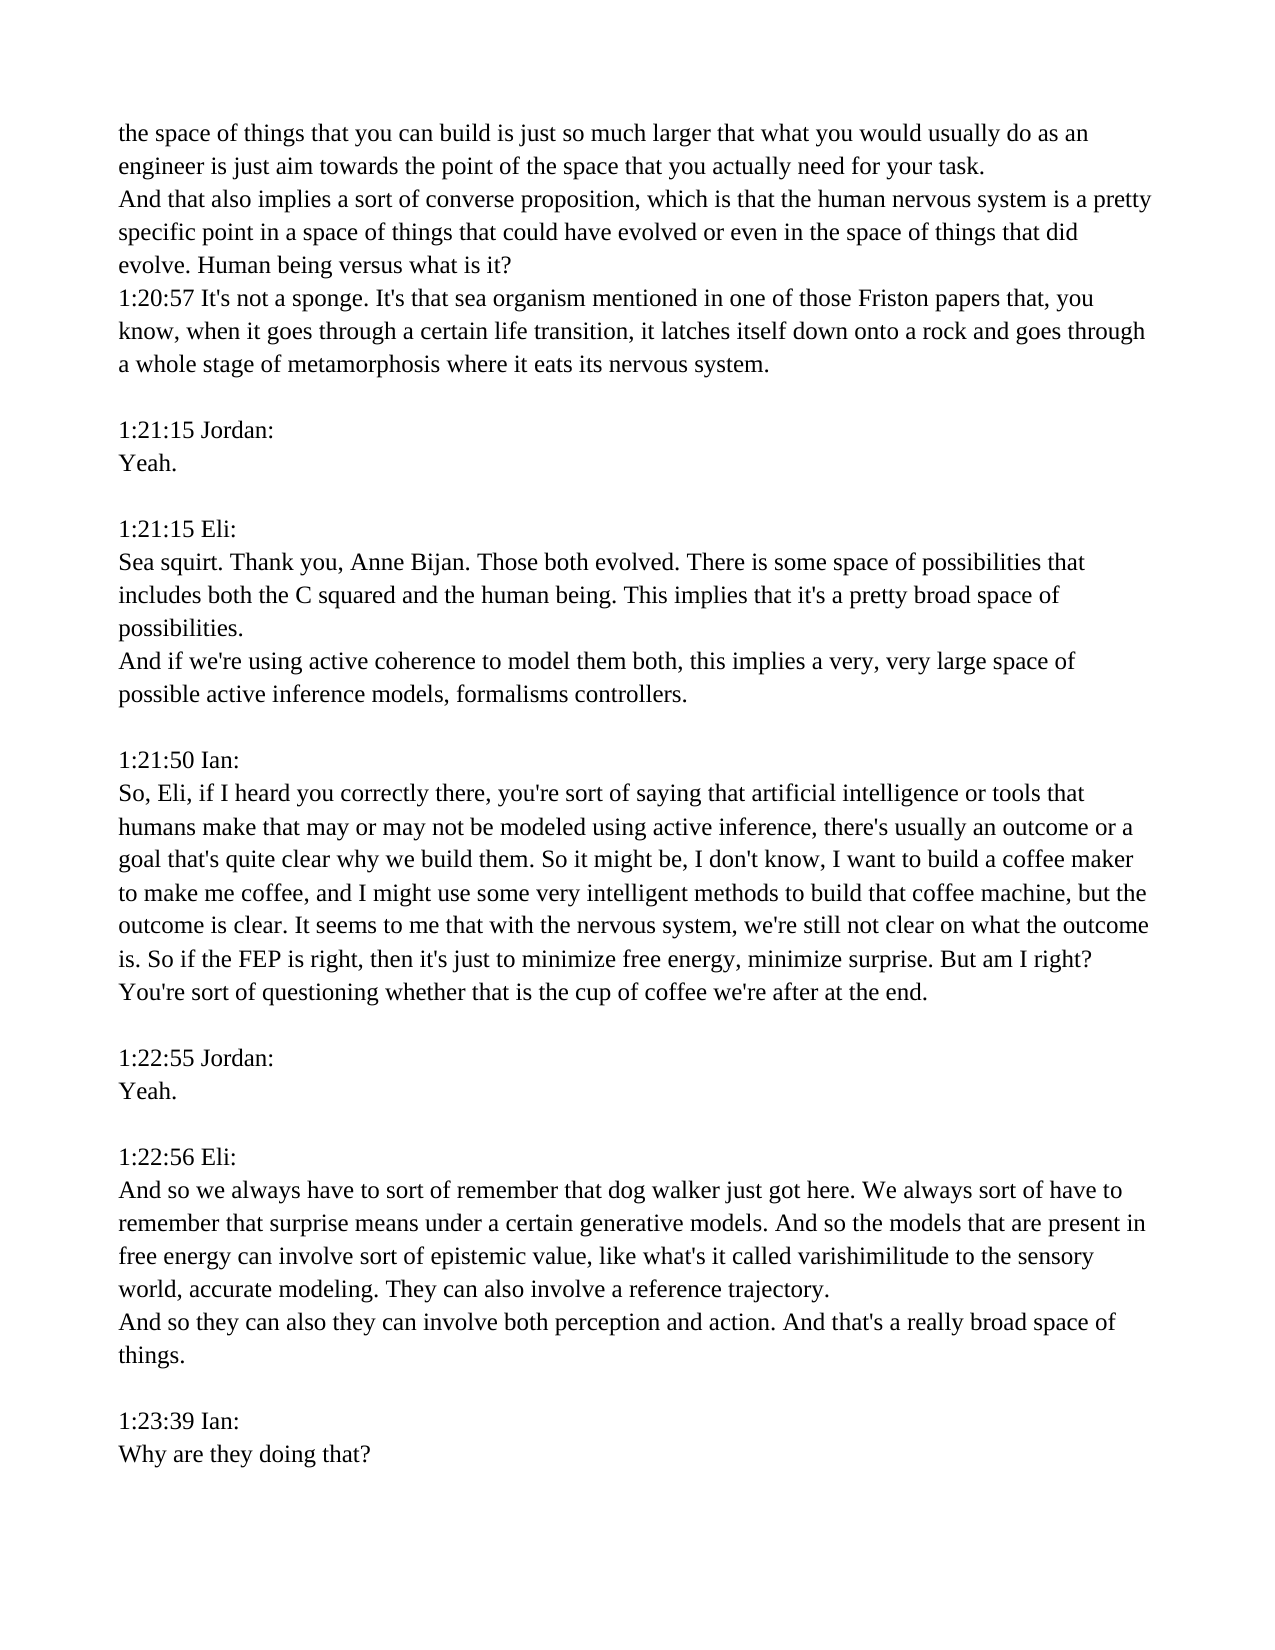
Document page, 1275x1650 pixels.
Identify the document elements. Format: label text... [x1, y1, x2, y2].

text 1:22:56 Eli: [118, 1142, 1157, 1171]
text 1:21:15 Eli: [118, 514, 1157, 543]
text Why are they doing that? [118, 1439, 1157, 1468]
text Yeah. [118, 1076, 1157, 1104]
text 1:23:39 Ian: [118, 1406, 1157, 1435]
text And so we always have to sort of remember that dog walker just got here. We always sort of have to remember that surprise means under a certain generative models. And so the models that are present in free energy can involve sort of epistemic value, like what's it called varishimilitude to the sensory world, accurate modeling. They can also involve a reference trajectory. [118, 1175, 1157, 1303]
text the space of things that you can build is just so much larger that what you would usually do as an engineer is just aim towards the point of the space that you actually need for your task. [118, 118, 1157, 180]
text And if we're using active coherence to model them both, this implies a very, very large space of possible active inference models, formalisms controllers. [118, 646, 1157, 708]
text 1:20:57 It's not a sponge. It's that sea organism mentioned in one of those Friston papers that, you know, when it goes through a certain life transition, it latches itself down onto a rock and goes through a whole stage of metamorphosis where it eats its nervous system. [118, 283, 1157, 378]
text You're sort of questioning whether that is the cup of coffee we're after at the end. [118, 977, 1157, 1005]
text 1:21:50 Ian: [118, 746, 1157, 774]
text So, Eli, if I heard you correctly there, you're sort of saying that artificial intelligence or tools that humans make that may or may not be modeled using active inference, there's usually an outcome or a goal that's quite clear why we build them. So it might be, I don't know, I want to build a coffee maker to make me coffee, and I might use some very intelligent methods to build that coffee machine, but the outcome is clear. It seems to me that with the nervous system, we're still not clear on what the outcome is. So if the FEP is right, then it's just to minimize free energy, minimize surprise. But am I right? [118, 778, 1157, 972]
text Yeah. [118, 448, 1157, 477]
text 1:22:55 Jordan: [118, 1043, 1157, 1071]
text And that also implies a sort of converse proposition, which is that the human nervous system is a pretty specific point in a space of things that could have evolved or even in the space of things that did evolve. Human being versus what is it? [118, 184, 1157, 279]
text Sea squirt. Thank you, Anne Bijan. Those both evolved. There is some space of possibilities that includes both the C squared and the human being. This implies that it's a pretty broad space of possibilities. [118, 547, 1157, 642]
text And so they can also they can involve both perception and action. And that's a really broad space of things. [118, 1307, 1157, 1369]
text 1:21:15 Jordan: [118, 415, 1157, 444]
